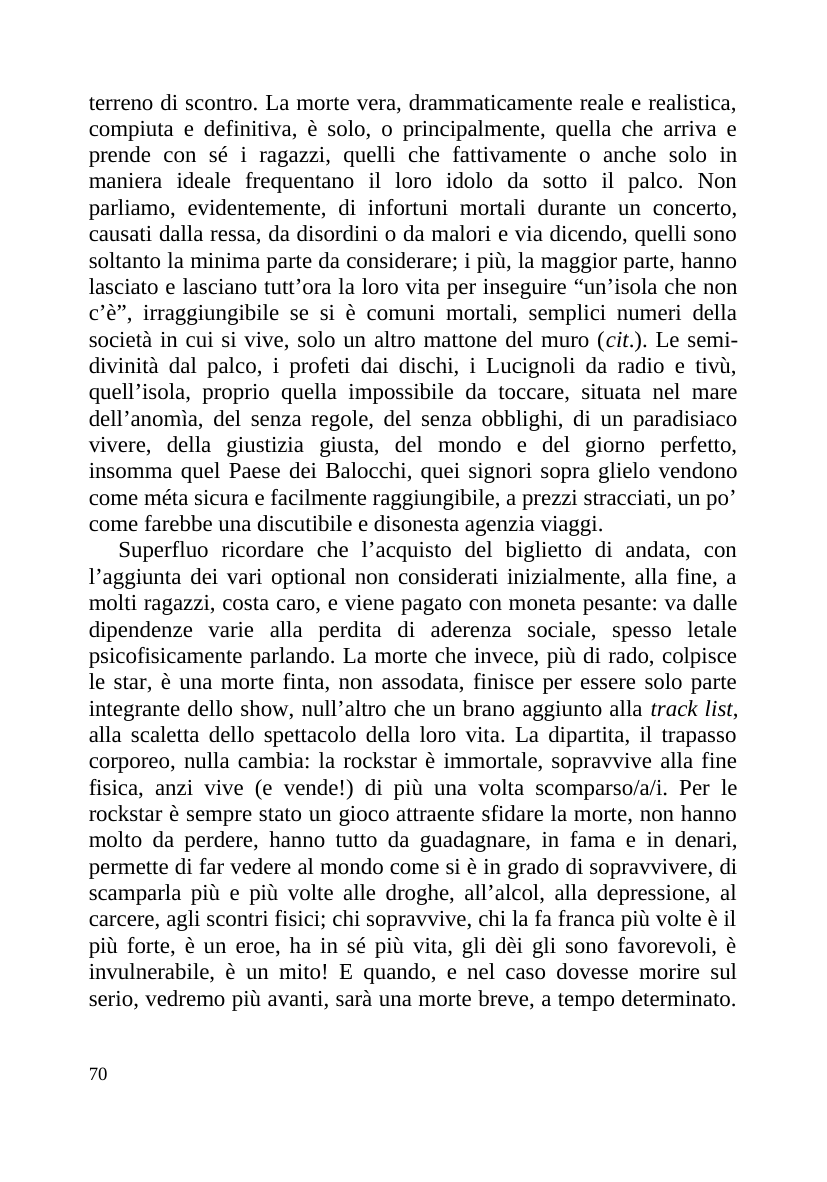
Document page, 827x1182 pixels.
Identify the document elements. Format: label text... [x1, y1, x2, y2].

text terreno di scontro. La morte vera, drammaticamente reale e realistica, compiuta e definitiva, è solo, o principalmente, quella che arriva e prende con sé i ragazzi, quelli che fattivamente o anche solo in maniera ideale frequentano il loro idolo da sotto il palco. Non parliamo, evidentemente, di infortuni mortali durante un concerto, causati dalla ressa, da disordini o da malori e via dicendo, quelli sono soltanto la minima parte da considerare; i più, la maggior parte, hanno lasciato e lasciano tutt’ora la loro vita per inseguire “un’isola che non c’è”, irraggiungibile se si è comuni mortali, semplici numeri della società in cui si vive, solo un altro mattone del muro (cit.). Le semi-divinità dal palco, i profeti dai dischi, i Lucignoli da radio e tivù, quell’isola, proprio quella impossibile da toccare, situata nel mare dell’anomìa, del senza regole, del senza obblighi, di un paradisiaco vivere, della giustizia giusta, del mondo e del giorno perfetto, insomma quel Paese dei Balocchi, quei signori sopra glielo vendono come méta sicura e facilmente raggiungibile, a prezzi stracciati, un po’ come farebbe una discutibile e disonesta agenzia viaggi. [88, 88, 738, 537]
text Superfluo ricordare che l’acquisto del biglietto di andata, con l’aggiunta dei vari optional non considerati inizialmente, alla fine, a molti ragazzi, costa caro, e viene pagato con moneta pesante: va dalle dipendenze varie alla perdita di aderenza sociale, spesso letale psicofisicamente parlando. La morte che invece, più di rado, colpisce le star, è una morte finta, non assodata, finisce per essere solo parte integrante dello show, null’altro che un brano aggiunto alla track list, alla scaletta dello spettacolo della loro vita. La dipartita, il trapasso corporeo, nulla cambia: la rockstar è immortale, sopravvive alla fine fisica, anzi vive (e vende!) di più una volta scomparso/a/i. Per le rockstar è sempre stato un gioco attraente sfidare la morte, non hanno molto da perdere, hanno tutto da guadagnare, in fama e in denari, permette di far vedere al mondo come si è in grado di sopravvivere, di scamparla più e più volte alle droghe, all’alcol, alla depressione, al carcere, agli scontri fisici; chi sopravvive, chi la fa franca più volte è il più forte, è un eroe, ha in sé più vita, gli dèi gli sono favorevoli, è invulnerabile, è un mito! E quando, e nel caso dovesse morire sul serio, vedremo più avanti, sarà una morte breve, a tempo determinato. [88, 537, 738, 1011]
